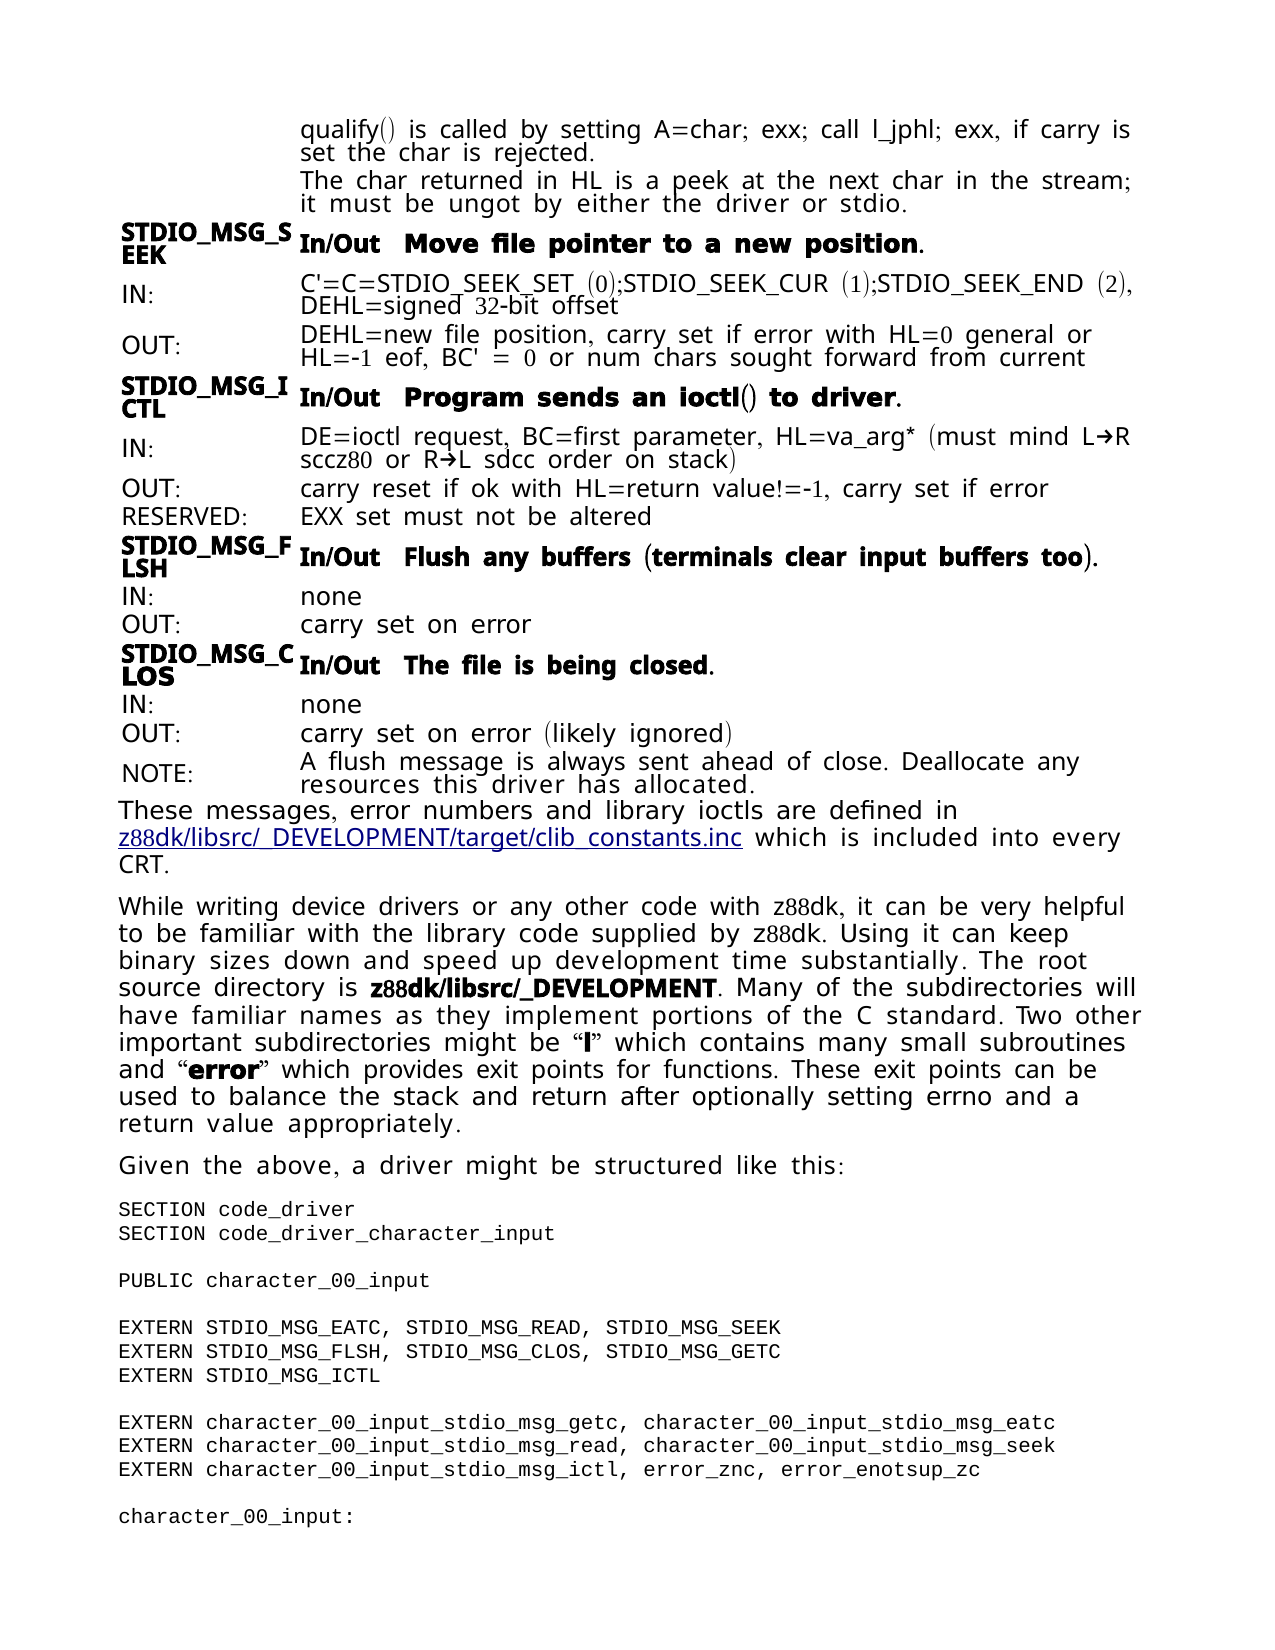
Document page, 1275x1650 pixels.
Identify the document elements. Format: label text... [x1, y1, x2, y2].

table_cell Program sends an ioctl() to driver. [401, 374, 1141, 426]
text SECTION code_driver_character_input [118, 1223, 1157, 1246]
table_cell DEHL=new file position, carry set if error with HL=0 general or HL=-1 eof, BC' = 0 or num chars sought forward from current [297, 323, 1141, 374]
table_cell OUT: [118, 477, 297, 505]
table_cell carry set on error [297, 614, 1141, 642]
table_cell In/Out [297, 221, 401, 272]
table_cell OUT: [118, 614, 297, 642]
table_cell carry reset if ok with HL=return value!=-1, carry set if error [297, 477, 1141, 505]
table_cell [1141, 585, 1157, 614]
text These messages, error numbers and library ioctls are defined in z88dk/libsrc/_DEVELOPMENT/target/clib_constants.inc which is included into every CRT. [118, 802, 1157, 879]
table_cell OUT: [118, 323, 297, 374]
text character_00_input: [118, 1506, 1157, 1530]
text SECTION code_driver [118, 1199, 1157, 1223]
text EXTERN character_00_input_stdio_msg_getc, character_00_input_stdio_msg_eatc [118, 1412, 1157, 1436]
table_cell STDIO_MSG_FLSH [118, 534, 297, 585]
text Given the above, a driver might be structured like this: [118, 1157, 1157, 1180]
text EXTERN STDIO_MSG_FLSH, STDIO_MSG_CLOS, STDIO_MSG_GETC [118, 1341, 1157, 1364]
table_cell The char returned in HL is a peek at the next char in the stream; it must be ungot by either the driver or stdio. [297, 169, 1141, 221]
table_cell In/Out [297, 642, 401, 693]
table_cell RESERVED: [118, 505, 297, 534]
table_cell [1141, 614, 1157, 642]
table_cell C'=C=STDIO_SEEK_SET (0);STDIO_SEEK_CUR (1);STDIO_SEEK_END (2), DEHL=signed 32-bit offset [297, 272, 1141, 323]
table_cell [1141, 505, 1157, 534]
table_cell [1141, 477, 1157, 505]
table_cell [1141, 374, 1157, 426]
text EXTERN STDIO_MSG_EATC, STDIO_MSG_READ, STDIO_MSG_SEEK [118, 1317, 1157, 1341]
table_cell IN: [118, 694, 297, 722]
table_cell none [297, 585, 1141, 614]
table_cell [118, 118, 297, 169]
table_cell [1141, 426, 1157, 477]
table_cell EXX set must not be altered [297, 505, 1141, 534]
table_cell none [297, 694, 1141, 722]
table_cell [1141, 272, 1157, 323]
table_cell Move file pointer to a new position. [401, 221, 1141, 272]
table_cell qualify() is called by setting A=char; exx; call l_jphl; exx, if carry is set the char is rejected. [297, 118, 1141, 169]
table_cell The file is being closed. [401, 642, 1157, 693]
text PUBLIC character_00_input [118, 1270, 1157, 1294]
table_cell carry set on error (likely ignored) [297, 722, 1141, 751]
table_cell In/Out [297, 534, 401, 585]
table_cell OUT: [118, 722, 297, 751]
table_cell NOTE: [118, 751, 297, 802]
table_cell [1141, 323, 1157, 374]
table_cell DE=ioctl request, BC=first parameter, HL=va_arg* (must mind L→R sccz80 or R→L sdcc order on stack) [297, 426, 1141, 477]
table_cell [118, 169, 297, 221]
table_cell IN: [118, 426, 297, 477]
table_cell [1141, 169, 1157, 221]
table_cell IN: [118, 585, 297, 614]
text EXTERN character_00_input_stdio_msg_ictl, error_znc, error_enotsup_zc [118, 1459, 1157, 1483]
table_cell Flush any buffers (terminals clear input buffers too). [401, 534, 1157, 585]
table_cell In/Out [297, 374, 401, 426]
text While writing device drivers or any other code with z88dk, it can be very helpful to be familiar with the library code supplied by z88dk. Using it can keep binary sizes down and speed up development time substantially. The root source directory is z88dk/libsrc/_DEVELOPMENT. Many of the subdirectories will have familiar names as they implement portions of the C standard. Two other important subdirectories might be “l” which contains many small subroutines and “error” which provides exit points for functions. These exit points can be used to balance the stack and return after optionally setting errno and a return value appropriately. [118, 898, 1157, 1138]
table_cell IN: [118, 272, 297, 323]
table_cell [1141, 751, 1157, 802]
table_cell [1141, 694, 1157, 722]
table_cell STDIO_MSG_SEEK [118, 221, 297, 272]
table_cell [1141, 221, 1157, 272]
text EXTERN character_00_input_stdio_msg_read, character_00_input_stdio_msg_seek [118, 1436, 1157, 1459]
table_cell [1141, 722, 1157, 751]
table_cell STDIO_MSG_ICTL [118, 374, 297, 426]
table_cell A flush message is always sent ahead of close. Deallocate any resources this driver has allocated. [297, 751, 1141, 802]
table_cell STDIO_MSG_CLOS [118, 642, 297, 693]
table_cell [1141, 118, 1157, 169]
text EXTERN STDIO_MSG_ICTL [118, 1364, 1157, 1388]
